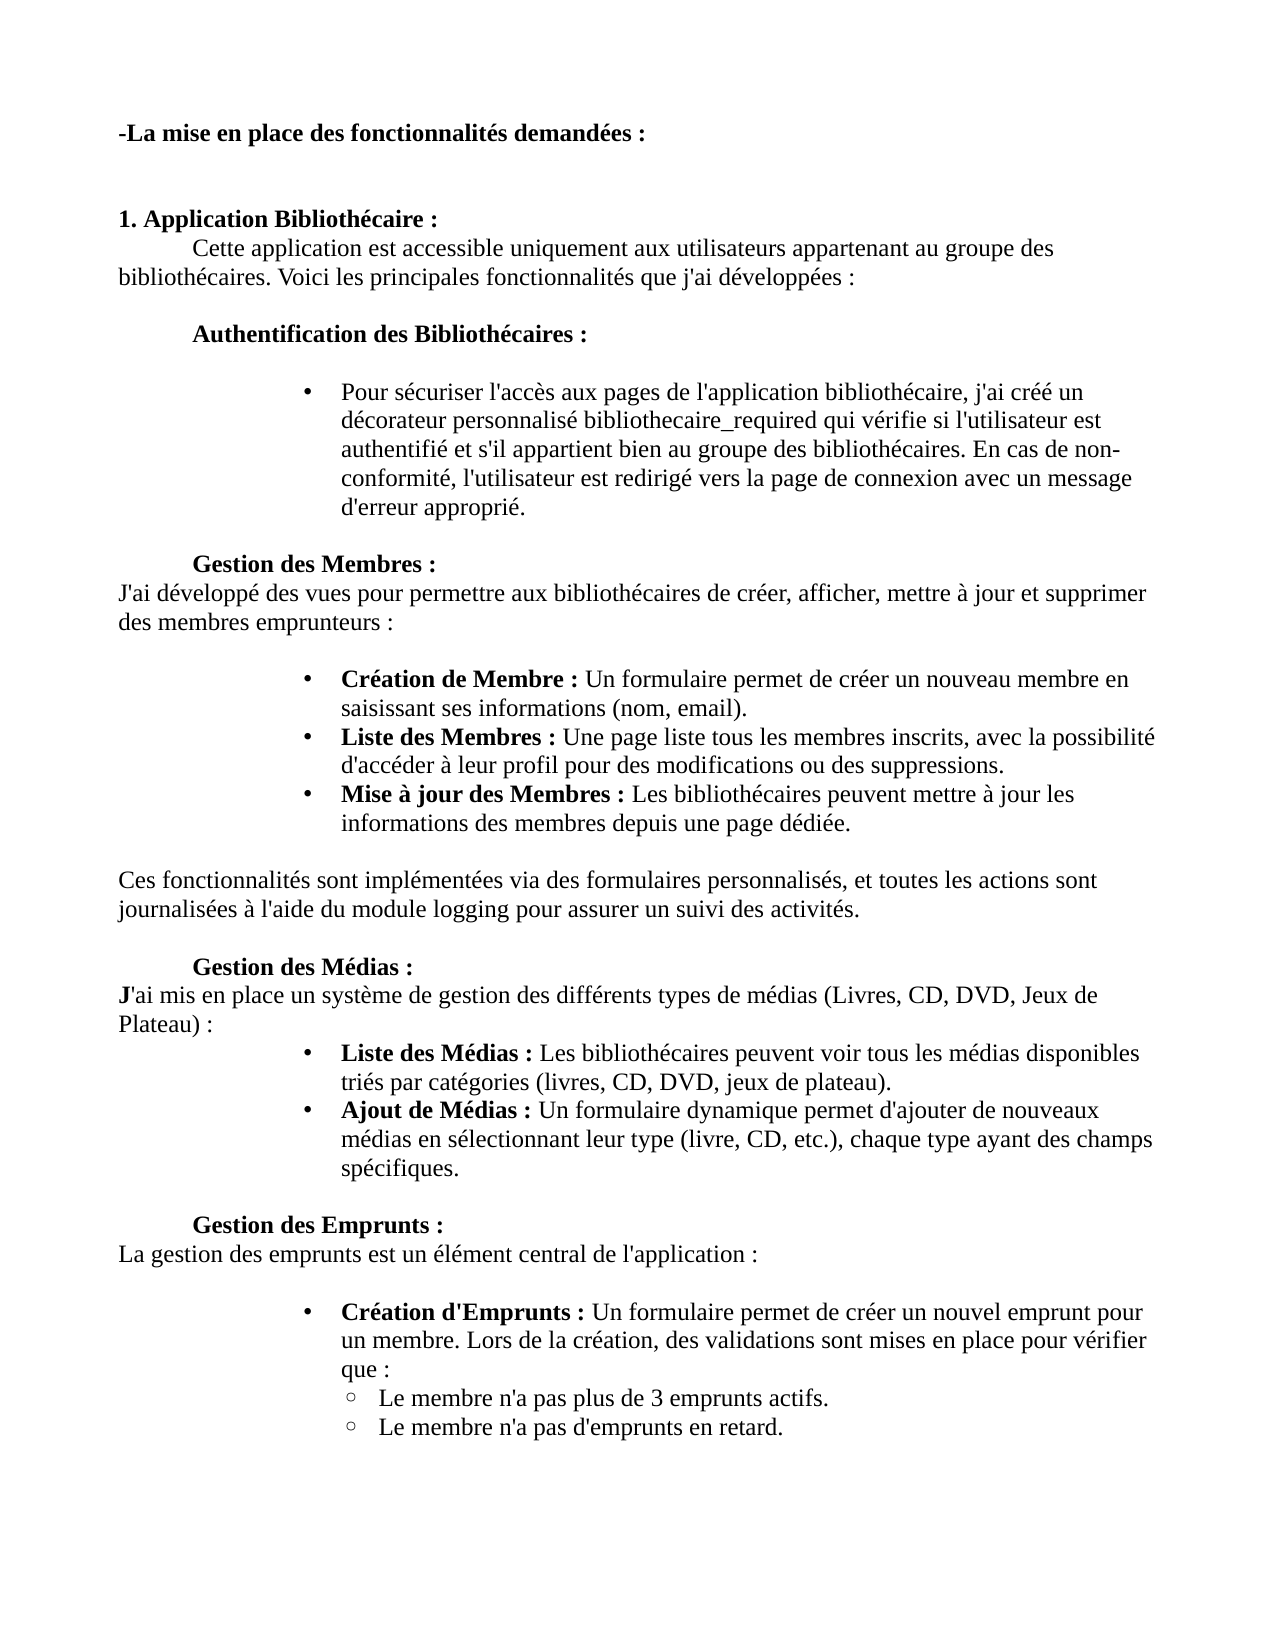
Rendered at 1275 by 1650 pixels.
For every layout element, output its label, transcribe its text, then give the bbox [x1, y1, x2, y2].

text Gestion des Membres : [118, 549, 1157, 578]
text 1. Application Bibliothécaire : [118, 204, 1157, 233]
text J'ai développé des vues pour permettre aux bibliothécaires de créer, afficher, mettre à jour et supprimer des membres emprunteurs : [118, 578, 1157, 636]
list Ajout de Médias : Un formulaire dynamique permet d'ajouter de nouveaux médias en sélectionnant leur type (livre, CD, etc.), chaque type ayant des champs spécifiques. [303, 1096, 1157, 1182]
list Mise à jour des Membres : Les bibliothécaires peuvent mettre à jour les informations des membres depuis une page dédiée. [303, 779, 1157, 837]
text Authentification des Bibliothécaires : [118, 319, 1157, 348]
list Le membre n'a pas plus de 3 emprunts actifs. [341, 1383, 1157, 1412]
list Le membre n'a pas d'emprunts en retard. [341, 1412, 1157, 1441]
list Création de Membre : Un formulaire permet de créer un nouveau membre en saisissant ses informations (nom, email). [303, 664, 1157, 722]
text Gestion des Emprunts : [118, 1211, 1157, 1239]
text -La mise en place des fonctionnalités demandées : [118, 118, 1157, 147]
list Création d'Emprunts : Un formulaire permet de créer un nouvel emprunt pour un membre. Lors de la création, des validations sont mises en place pour vérifier que : [303, 1297, 1157, 1383]
text Cette application est accessible uniquement aux utilisateurs appartenant au groupe des bibliothécaires. Voici les principales fonctionnalités que j'ai développées : [118, 233, 1157, 291]
text Ces fonctionnalités sont implémentées via des formulaires personnalisés, et toutes les actions sont journalisées à l'aide du module logging pour assurer un suivi des activités. [118, 866, 1157, 923]
list Pour sécuriser l'accès aux pages de l'application bibliothécaire, j'ai créé un décorateur personnalisé bibliothecaire_required qui vérifie si l'utilisateur est authentifié et s'il appartient bien au groupe des bibliothécaires. En cas de non-conformité, l'utilisateur est redirigé vers la page de connexion avec un message d'erreur approprié. [303, 377, 1157, 521]
list Liste des Membres : Une page liste tous les membres inscrits, avec la possibilité d'accéder à leur profil pour des modifications ou des suppressions. [303, 722, 1157, 779]
text J'ai mis en place un système de gestion des différents types de médias (Livres, CD, DVD, Jeux de Plateau) : [118, 981, 1157, 1038]
text La gestion des emprunts est un élément central de l'application : [118, 1239, 1157, 1268]
list Liste des Médias : Les bibliothécaires peuvent voir tous les médias disponibles triés par catégories (livres, CD, DVD, jeux de plateau). [303, 1038, 1157, 1096]
text Gestion des Médias : [118, 952, 1157, 981]
